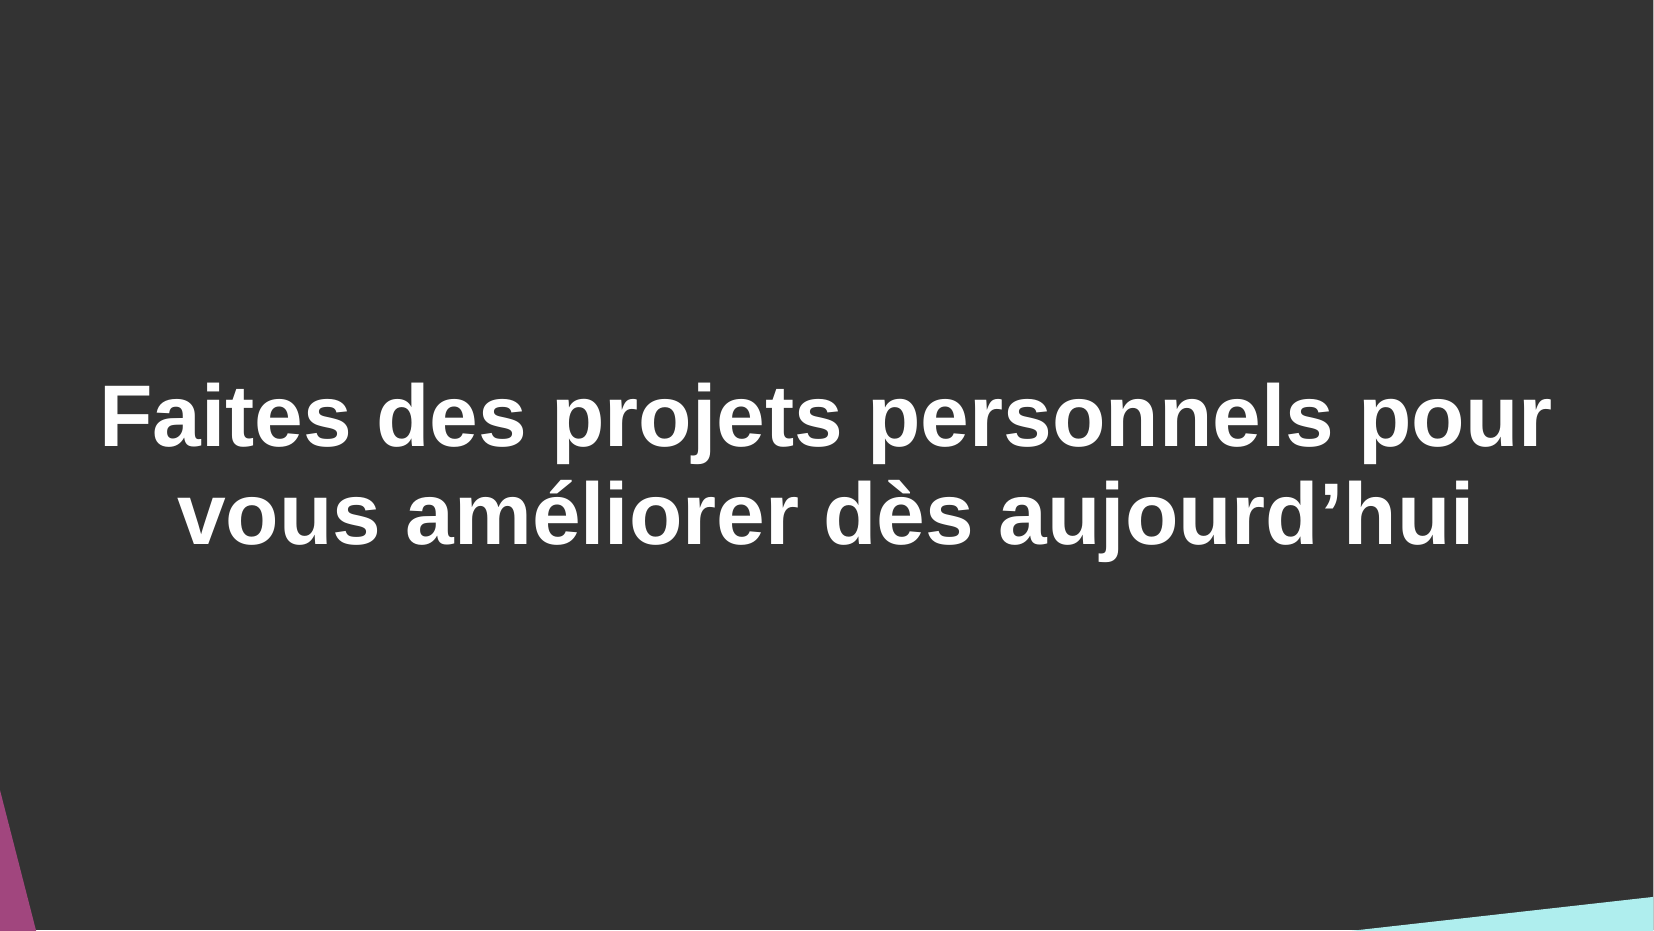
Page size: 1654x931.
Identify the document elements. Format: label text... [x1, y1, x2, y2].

title Faites des projets personnels pour vous améliorer dès aujourd’hui [31, 367, 1622, 563]
text_box [1349, 896, 1654, 931]
text_box [0, 790, 37, 931]
